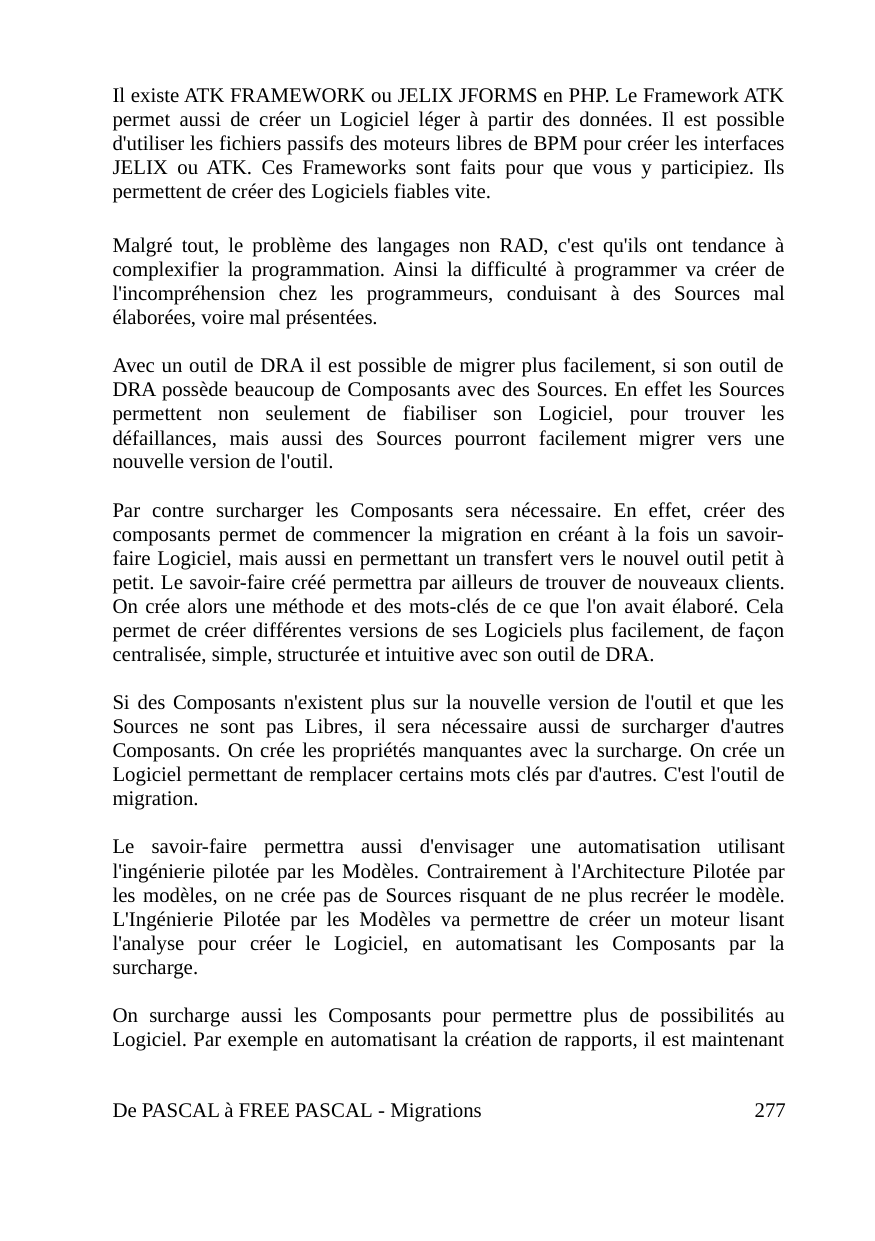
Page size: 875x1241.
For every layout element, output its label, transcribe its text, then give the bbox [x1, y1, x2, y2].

text Par contre surcharger les Composants sera nécessaire. En effet, créer des composants permet de commencer la migration en créant à la fois un savoir-faire Logiciel, mais aussi en permettant un transfert vers le nouvel outil petit à petit. Le savoir-faire créé permettra par ailleurs de trouver de nouveaux clients. On crée alors une méthode et des mots-clés de ce que l'on avait élaboré. Cela permet de créer différentes versions de ses Logiciels plus facilement, de façon centralisée, simple, structurée et intuitive avec son outil de DRA. [112, 498, 786, 666]
text Malgré tout, le problème des langages non RAD, c'est qu'ils ont tendance à complexifier la programmation. Ainsi la difficulté à programmer va créer de l'incompréhension chez les programmeurs, conduisant à des Sources mal élaborées, voire mal présentées. [112, 233, 786, 329]
text Si des Composants n'existent plus sur la nouvelle version de l'outil et que les Sources ne sont pas Libres, il sera nécessaire aussi de surcharger d'autres Composants. On crée les propriétés manquantes avec la surcharge. On crée un Logiciel permettant de remplacer certains mots clés par d'autres. C'est l'outil de migration. [112, 690, 786, 810]
text Il existe ATK FRAMEWORK ou JELIX JFORMS en PHP. Le Framework ATK permet aussi de créer un Logiciel léger à partir des données. Il est possible d'utiliser les fichiers passifs des moteurs libres de BPM pour créer les interfaces JELIX ou ATK. Ces Frameworks sont faits pour que vous y participiez. Ils permettent de créer des Logiciels fiables vite. [112, 83, 786, 203]
text On surcharge aussi les Composants pour permettre plus de possibilités au Logiciel. Par exemple en automatisant la création de rapports, il est maintenant [112, 1003, 786, 1051]
text Avec un outil de DRA il est possible de migrer plus facilement, si son outil de DRA possède beaucoup de Composants avec des Sources. En effet les Sources permettent non seulement de fiabiliser son Logiciel, pour trouver les défaillances, mais aussi des Sources pourront facilement migrer vers une nouvelle version de l'outil. [112, 353, 786, 473]
text Le savoir-faire permettra aussi d'envisager une automatisation utilisant l'ingénierie pilotée par les Modèles. Contrairement à l'Architecture Pilotée par les modèles, on ne crée pas de Sources risquant de ne plus recréer le modèle. L'Ingénierie Pilotée par les Modèles va permettre de créer un moteur lisant l'analyse pour créer le Logiciel, en automatisant les Composants par la surcharge. [112, 834, 786, 979]
